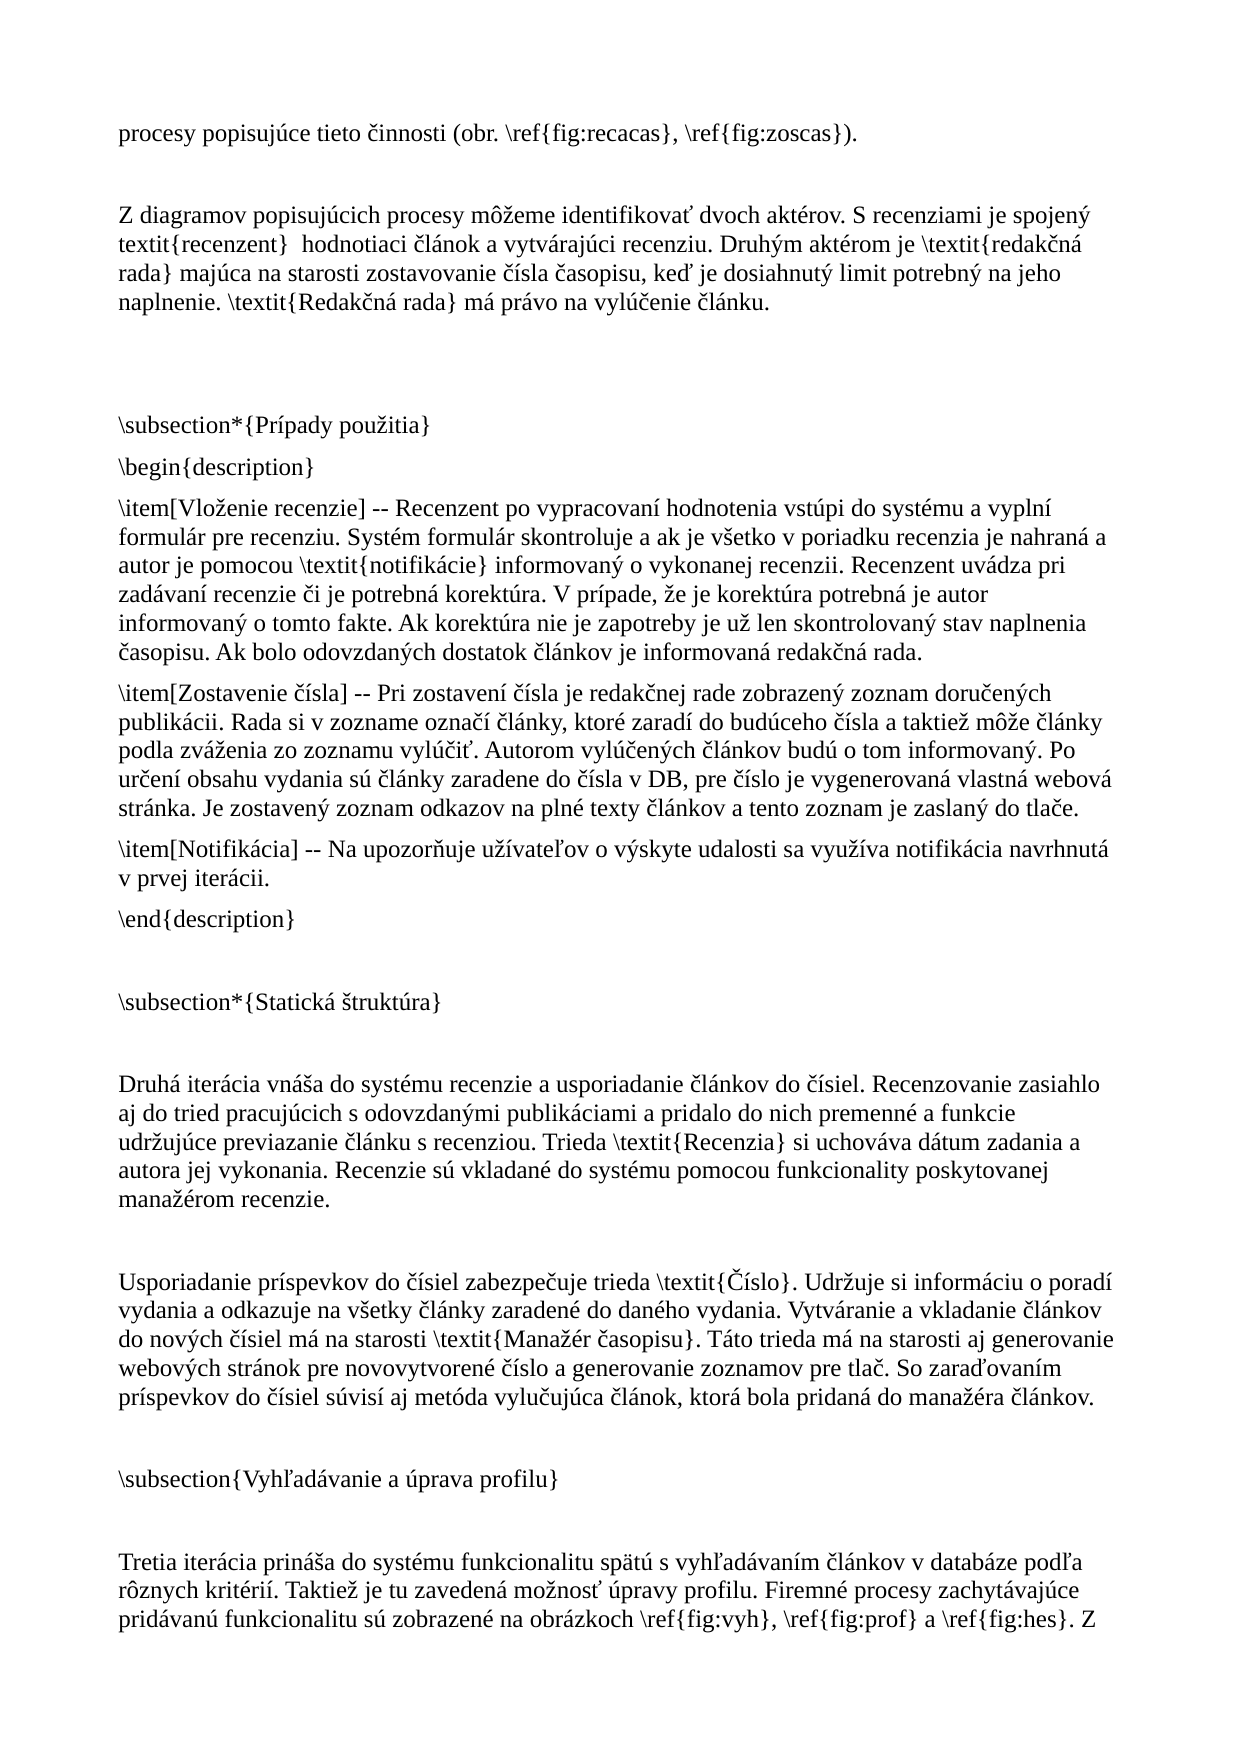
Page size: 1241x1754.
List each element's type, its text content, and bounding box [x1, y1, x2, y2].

text \subsection*{Statická štruktúra} [118, 987, 1119, 1016]
text Tretia iterácia prináša do systému funkcionalitu spätú s vyhľadávaním článkov v databáze podľa rôznych kritérií. Taktiež je tu zavedená možnosť úpravy profilu. Firemné procesy zachytávajúce pridávanú funkcionalitu sú zobrazené na obrázkoch \ref{fig:vyh}, \ref{fig:prof} a \ref{fig:hes}. Z [118, 1547, 1119, 1633]
text \end{description} [118, 904, 1119, 933]
text \begin{description} [118, 452, 1119, 481]
text \subsection{Vyhľadávanie a úprava profilu} [118, 1464, 1119, 1493]
text Z diagramov popisujúcich procesy môžeme identifikovať dvoch aktérov. S recenziami je spojený textit{recenzent} hodnotiaci článok a vytvárajúci recenziu. Druhým aktérom je \textit{redakčná rada} majúca na starosti zostavovanie čísla časopisu, keď je dosiahnutý limit potrebný na jeho naplnenie. \textit{Redakčná rada} má právo na vylúčenie článku. [118, 201, 1119, 316]
text Usporiadanie príspevkov do čísiel zabezpečuje trieda \textit{Číslo}. Udržuje si informáciu o poradí vydania a odkazuje na všetky články zaradené do daného vydania. Vytváranie a vkladanie článkov do nových čísiel má na starosti \textit{Manažér časopisu}. Táto trieda má na starosti aj generovanie webových stránok pre novovytvorené číslo a generovanie zoznamov pre tlač. So zaraďovaním príspevkov do čísiel súvisí aj metóda vylučujúca článok, ktorá bola pridaná do manažéra článkov. [118, 1267, 1119, 1411]
text \subsection*{Prípady použitia} [118, 411, 1119, 439]
text Druhá iterácia vnáša do systému recenzie a usporiadanie článkov do čísiel. Recenzovanie zasiahlo aj do tried pracujúcich s odovzdanými publikáciami a pridalo do nich premenné a funkcie udržujúce previazanie článku s recenziou. Trieda \textit{Recenzia} si uchováva dátum zadania a autora jej vykonania. Recenzie sú vkladané do systému pomocou funkcionality poskytovanej manažérom recenzie. [118, 1069, 1119, 1213]
text \item[Notifikácia] -- Na upozorňuje užívateľov o výskyte udalosti sa využíva notifikácia navrhnutá v prvej iterácii. [118, 834, 1119, 892]
text \item[Zostavenie čísla] -- Pri zostavení čísla je redakčnej rade zobrazený zoznam doručených publikácii. Rada si v zozname označí články, ktoré zaradí do budúceho čísla a taktiež môže články podla zváženia zo zoznamu vylúčiť. Autorom vylúčených článkov budú o tom informovaný. Po určení obsahu vydania sú články zaradene do čísla v DB, pre číslo je vygenerovaná vlastná webová stránka. Je zostavený zoznam odkazov na plné texty článkov a tento zoznam je zaslaný do tlače. [118, 678, 1119, 822]
text procesy popisujúce tieto činnosti (obr. \ref{fig:recacas}, \ref{fig:zoscas}). [118, 118, 1119, 147]
text \item[Vloženie recenzie] -- Recenzent po vypracovaní hodnotenia vstúpi do systému a vyplní formulár pre recenziu. Systém formulár skontroluje a ak je všetko v poriadku recenzia je nahraná a autor je pomocou \textit{notifikácie} informovaný o vykonanej recenzii. Recenzent uvádza pri zadávaní recenzie či je potrebná korektúra. V prípade, že je korektúra potrebná je autor informovaný o tomto fakte. Ak korektúra nie je zapotreby je už len skontrolovaný stav naplnenia časopisu. Ak bolo odovzdaných dostatok článkov je informovaná redakčná rada. [118, 493, 1119, 666]
